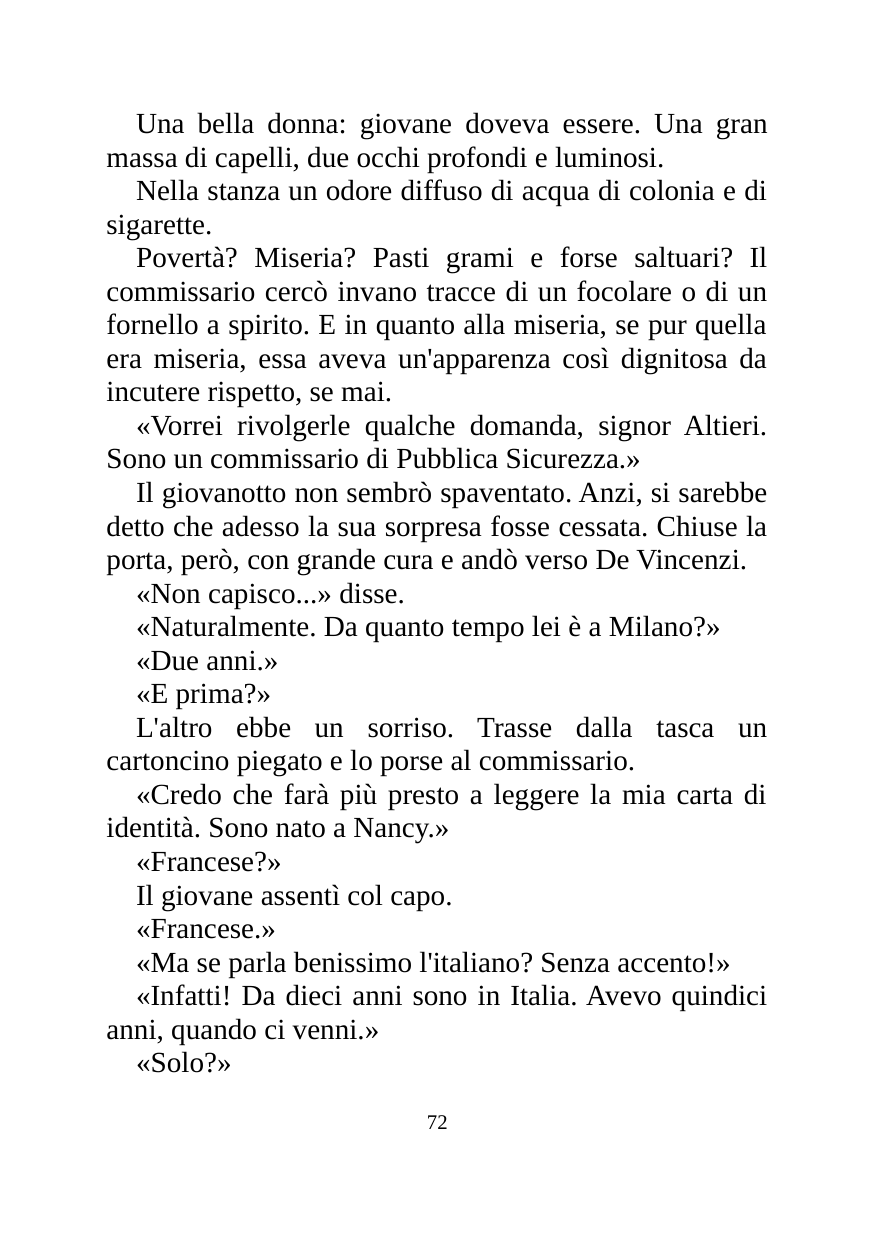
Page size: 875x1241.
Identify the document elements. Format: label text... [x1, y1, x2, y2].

text «Vorrei rivolgerle qualche domanda, signor Altieri. Sono un commissario di Pubblica Sicurezza.» [106, 408, 768, 475]
text «Non capisco...» disse. [106, 576, 768, 609]
text «Due anni.» [106, 643, 768, 676]
text «Credo che farà più presto a leggere la mia carta di identità. Sono nato a Nancy.» [106, 777, 768, 844]
text «Ma se parla benissimo l'italiano? Senza accento!» [106, 945, 768, 978]
text «Naturalmente. Da quanto tempo lei è a Milano?» [106, 609, 768, 643]
text Il giovanotto non sembrò spaventato. Anzi, si sarebbe detto che adesso la sua sorpresa fosse cessata. Chiuse la porta, però, con grande cura e andò verso De Vincenzi. [106, 475, 768, 576]
text Una bella donna: giovane doveva essere. Una gran massa di capelli, due occhi profondi e luminosi. [106, 106, 768, 173]
text «Solo?» [106, 1045, 768, 1079]
text «E prima?» [106, 676, 768, 710]
text L'altro ebbe un sorriso. Trasse dalla tasca un cartoncino piegato e lo porse al commissario. [106, 710, 768, 777]
text «Francese.» [106, 911, 768, 945]
text Il giovane assentì col capo. [106, 878, 768, 911]
text Nella stanza un odore diffuso di acqua di colonia e di sigarette. [106, 173, 768, 240]
text «Francese?» [106, 844, 768, 878]
text Povertà? Miseria? Pasti grami e forse saltuari? Il commissario cercò invano tracce di un focolare o di un fornello a spirito. E in quanto alla miseria, se pur quella era miseria, essa aveva un'apparenza così dignitosa da incutere rispetto, se mai. [106, 240, 768, 408]
text «Infatti! Da dieci anni sono in Italia. Avevo quindici anni, quando ci venni.» [106, 978, 768, 1045]
